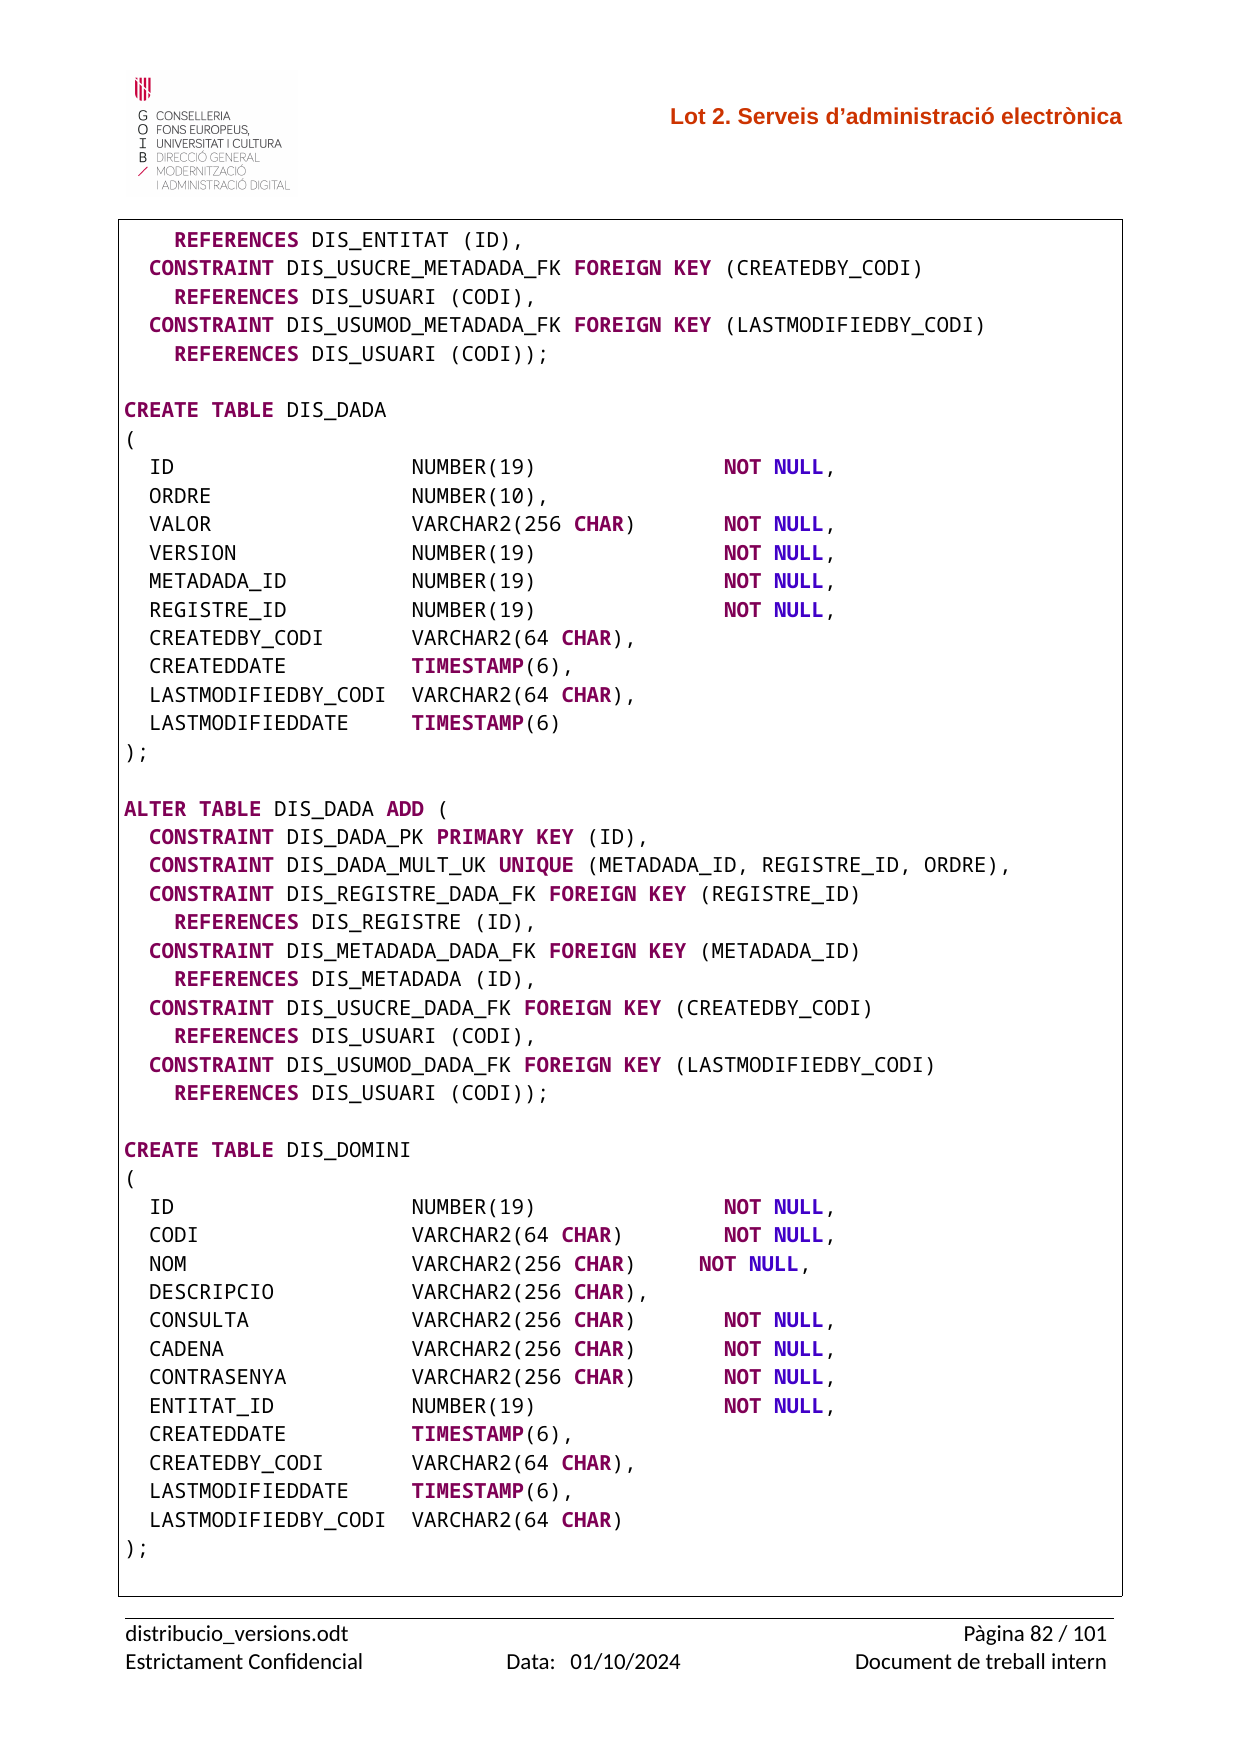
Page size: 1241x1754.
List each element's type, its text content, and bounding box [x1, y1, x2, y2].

table_header REFERENCES DIS_ENTITAT (ID), CONSTRAINT DIS_USUCRE_METADADA_FK FOREIGN KEY (CREATEDBY_CODI) REFERENCES DIS_USUARI (CODI), CONSTRAINT DIS_USUMOD_METADADA_FK FOREIGN KEY (LASTMODIFIEDBY_CODI) REFERENCES DIS_USUARI (CODI)); CREATE TABLE DIS_DADA ( ID NUMBER(19) NOT NULL, ORDRE NUMBER(10), VALOR VARCHAR2(256 CHAR) NOT NULL, VERSION NUMBER(19) NOT NULL, METADADA_ID NUMBER(19) NOT NULL, REGISTRE_ID NUMBER(19) NOT NULL, CREATEDBY_CODI VARCHAR2(64 CHAR), CREATEDDATE TIMESTAMP(6), LASTMODIFIEDBY_CODI VARCHAR2(64 CHAR), LASTMODIFIEDDATE TIMESTAMP(6) ); ALTER TABLE DIS_DADA ADD ( CONSTRAINT DIS_DADA_PK PRIMARY KEY (ID), CONSTRAINT DIS_DADA_MULT_UK UNIQUE (METADADA_ID, REGISTRE_ID, ORDRE), CONSTRAINT DIS_REGISTRE_DADA_FK FOREIGN KEY (REGISTRE_ID) REFERENCES DIS_REGISTRE (ID), CONSTRAINT DIS_METADADA_DADA_FK FOREIGN KEY (METADADA_ID) REFERENCES DIS_METADADA (ID), CONSTRAINT DIS_USUCRE_DADA_FK FOREIGN KEY (CREATEDBY_CODI) REFERENCES DIS_USUARI (CODI), CONSTRAINT DIS_USUMOD_DADA_FK FOREIGN KEY (LASTMODIFIEDBY_CODI) REFERENCES DIS_USUARI (CODI)); CREATE TABLE DIS_DOMINI ( ID NUMBER(19) NOT NULL, CODI VARCHAR2(64 CHAR) NOT NULL, NOM VARCHAR2(256 CHAR) NOT NULL, DESCRIPCIO VARCHAR2(256 CHAR), CONSULTA VARCHAR2(256 CHAR) NOT NULL, CADENA VARCHAR2(256 CHAR) NOT NULL, CONTRASENYA VARCHAR2(256 CHAR) NOT NULL, ENTITAT_ID NUMBER(19) NOT NULL, CREATEDDATE TIMESTAMP(6), CREATEDBY_CODI VARCHAR2(64 CHAR), LASTMODIFIEDDATE TIMESTAMP(6), LASTMODIFIEDBY_CODI VARCHAR2(64 CHAR) ); [119, 220, 1122, 1596]
picture [126, 70, 299, 197]
